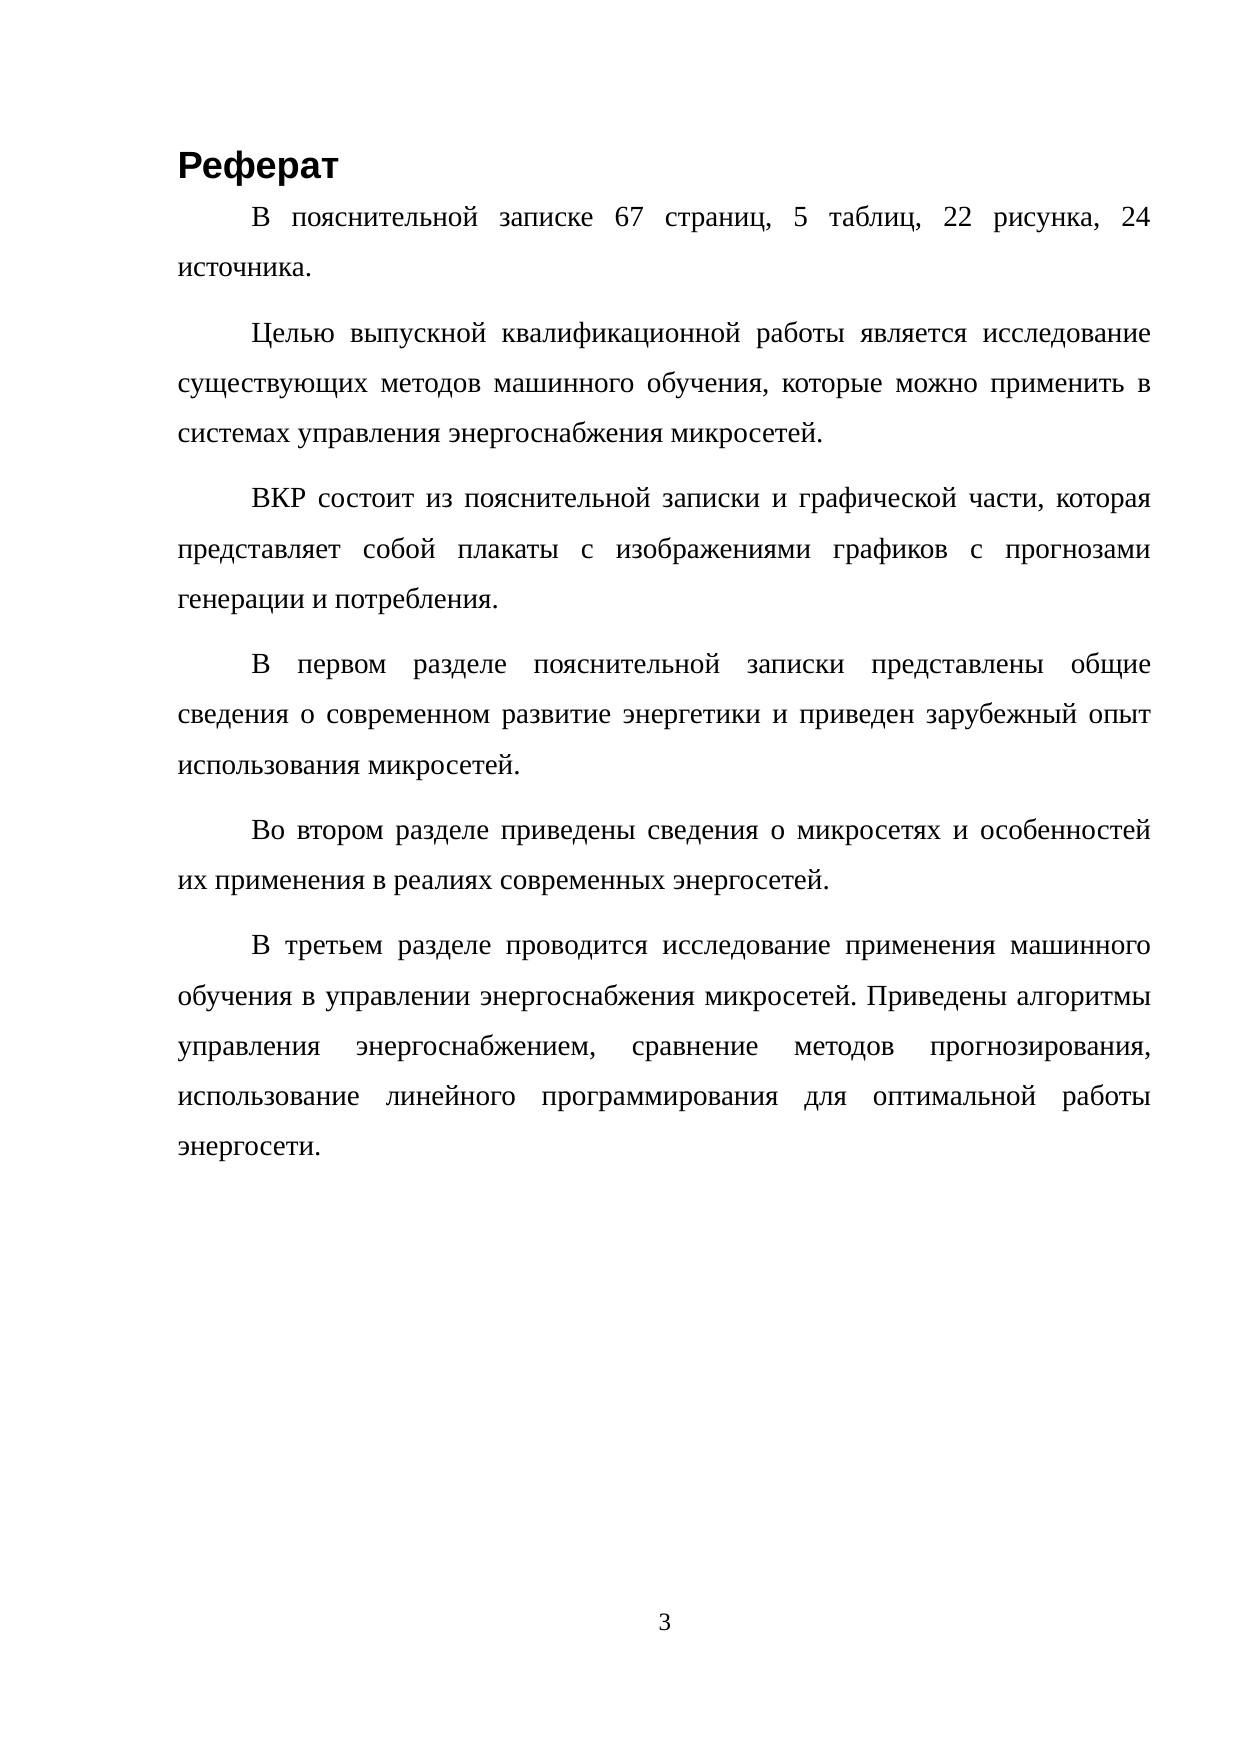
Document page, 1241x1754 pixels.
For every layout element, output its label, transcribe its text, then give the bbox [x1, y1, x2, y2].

text В третьем разделе проводится исследование применения машинного обучения в управлении энергоснабжения микросетей. Приведены алгоритмы управления энергоснабжением, сравнение методов прогнозирования, использование линейного программирования для оптимальной работы энергосети. [177, 927, 1152, 1162]
text В пояснительной записке 67 страниц, 5 таблиц, 22 рисунка, 24 источника. [177, 199, 1152, 283]
subtitle Реферат [177, 143, 1152, 187]
text Целью выпускной квалификационной работы является исследование существующих методов машинного обучения, которые можно применить в системах управления энергоснабжения микросетей. [177, 315, 1152, 449]
text ВКР состоит из пояснительной записки и графической части, которая представляет собой плакаты с изображениями графиков с прогнозами генерации и потребления. [177, 480, 1152, 614]
text Во втором разделе приведены сведения о микросетях и особенностей их применения в реалиях современных энергосетей. [177, 812, 1152, 896]
text В первом разделе пояснительной записки представлены общие сведения о современном развитие энергетики и приведен зарубежный опыт использования микросетей. [177, 646, 1152, 780]
